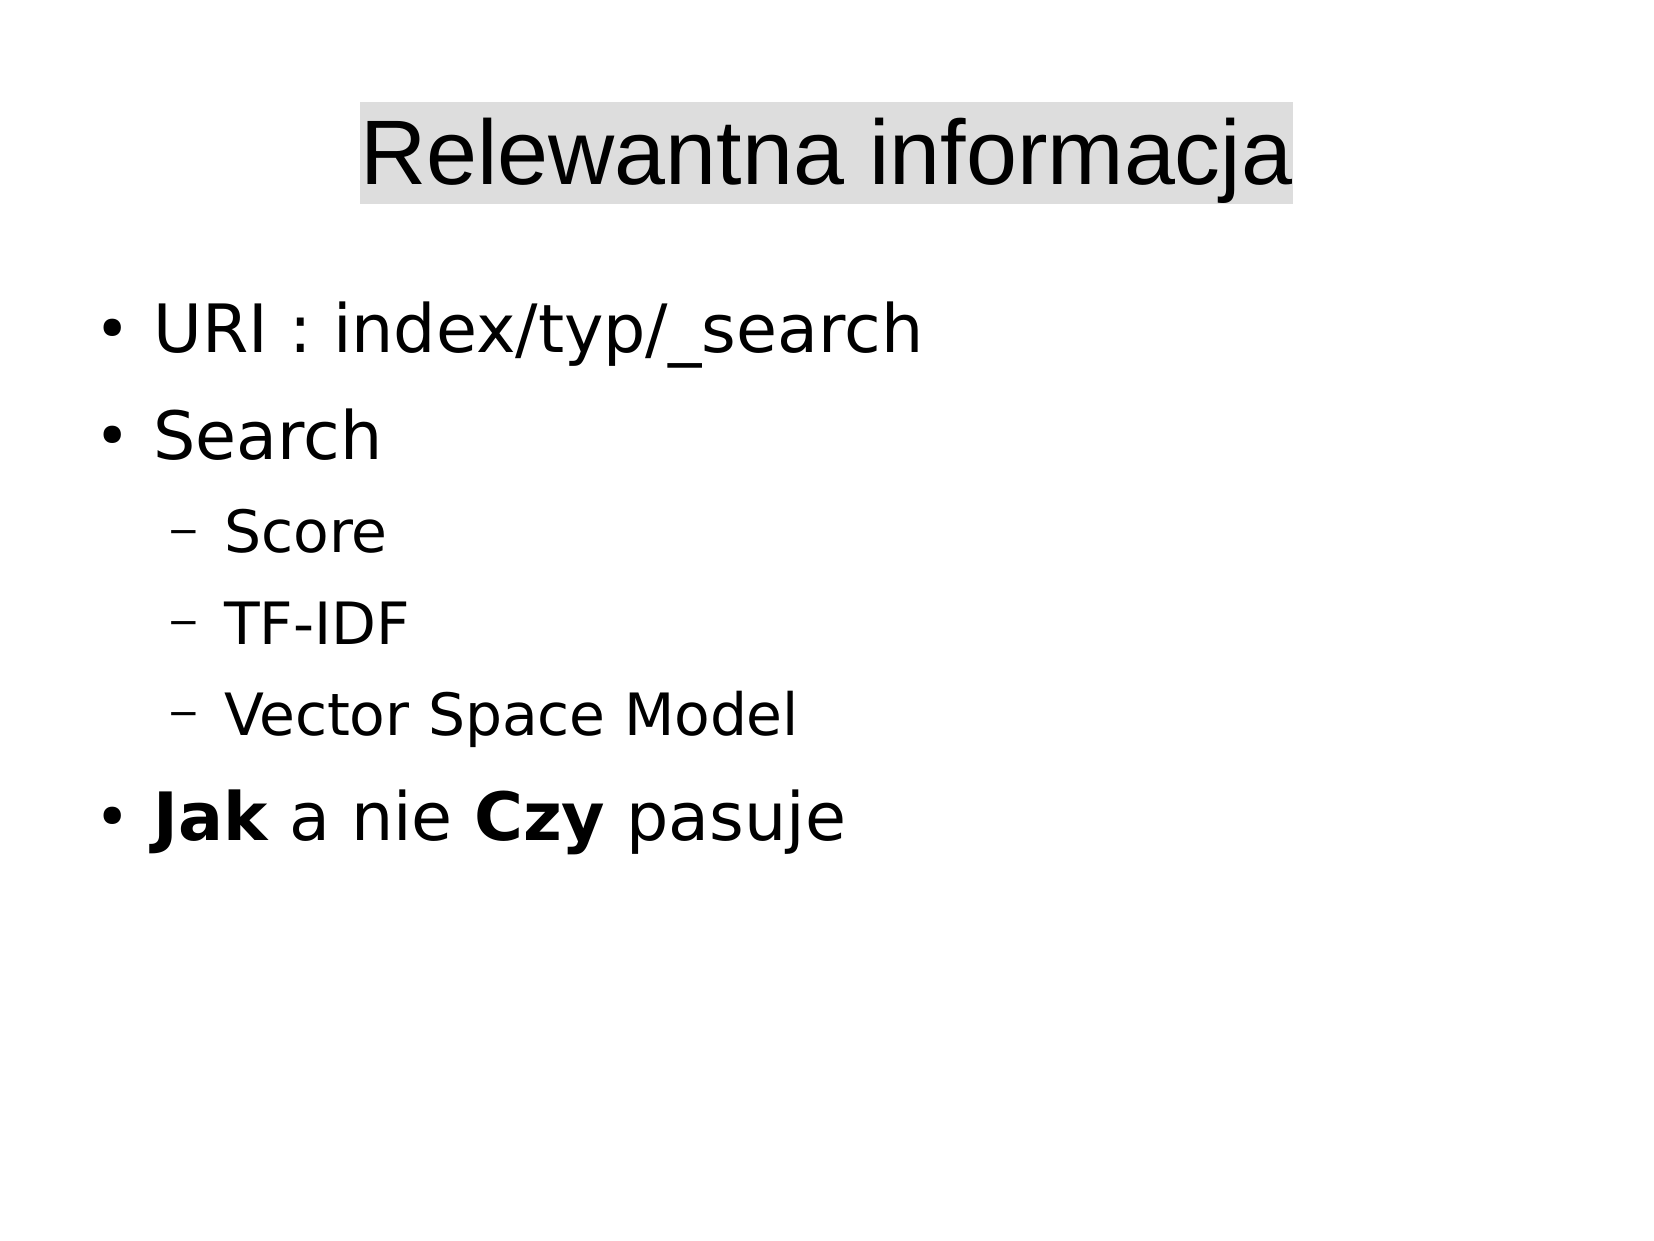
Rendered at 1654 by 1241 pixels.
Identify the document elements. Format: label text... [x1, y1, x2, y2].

list URI : index/typ/_search Search Score TF-IDF Vector Space Model Jak a nie Czy pasuje [82, 290, 1571, 1010]
title Relewantna informacja [82, 49, 1571, 257]
